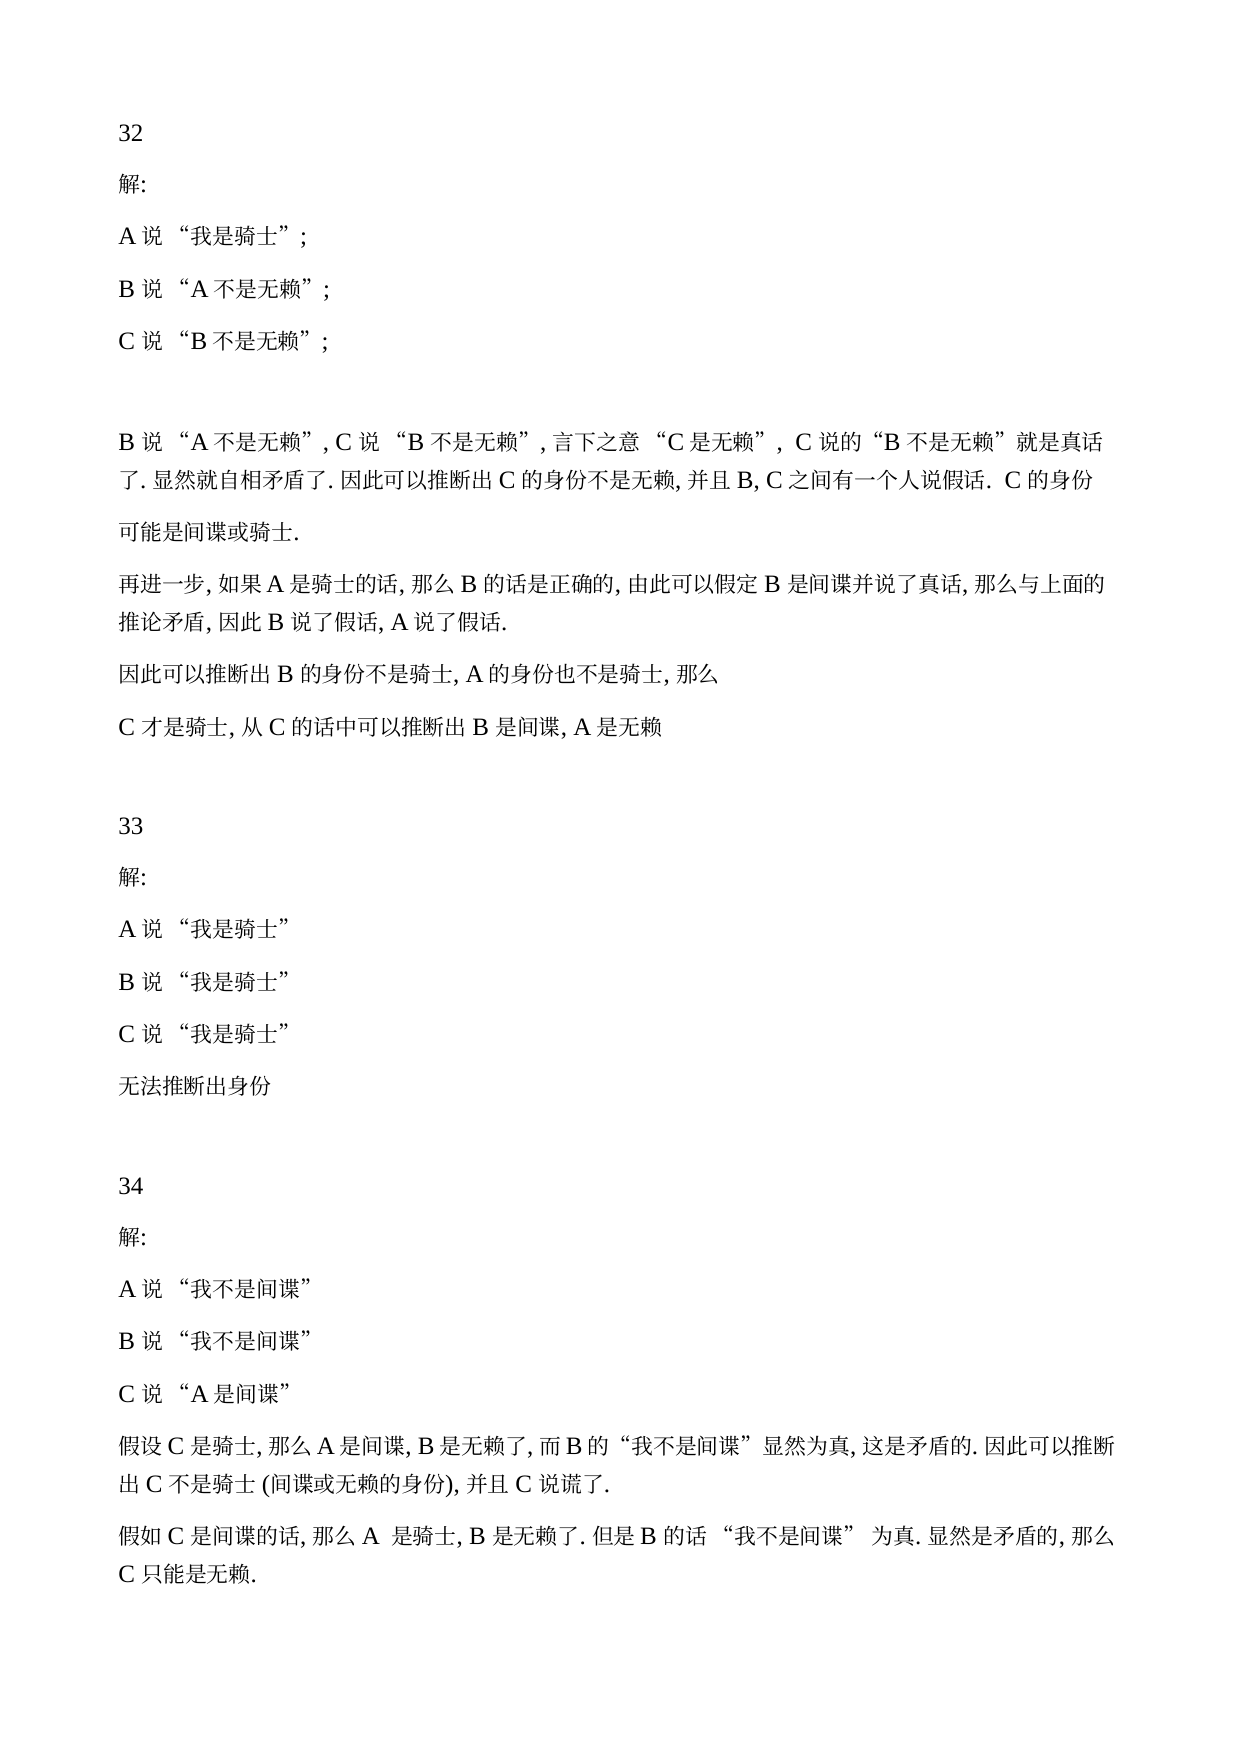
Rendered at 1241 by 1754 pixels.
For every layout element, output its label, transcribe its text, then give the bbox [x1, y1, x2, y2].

text C 说 “A是间谍” [118, 1377, 1122, 1408]
text B 说 “A 不是无赖”, C 说 “B 不是无赖”, 言下之意 “C是无赖”, C 说的“B 不是无赖”就是真话了. 显然就自相矛盾了. 因此可以推断出 C 的身份不是无赖, 并且 B, C 之间有一个人说假话. C 的身份 [118, 425, 1122, 494]
text B 说 “我是骑士” [118, 965, 1122, 996]
text 解: [118, 167, 1122, 199]
text 可能是间谍或骑士. [118, 515, 1122, 547]
text 32 [118, 118, 1122, 147]
text 解: [118, 860, 1122, 892]
text C 才是骑士, 从 C 的话中可以推断出 B 是间谍, A 是无赖 [118, 710, 1122, 741]
text 假设 C 是骑士, 那么A 是间谍, B是无赖了, 而B的“我不是间谍”显然为真, 这是矛盾的. 因此可以推断出 C 不是骑士 (间谍或无赖的身份), 并且 C 说谎了. [118, 1429, 1122, 1498]
text C 说 “B不是无赖”; [118, 324, 1122, 356]
text 无法推断出身份 [118, 1069, 1122, 1101]
text A 说 “我是骑士”; [118, 219, 1122, 251]
text B 说 “A不是无赖”; [118, 272, 1122, 303]
text 假如 C 是间谍的话, 那么 A 是骑士, B 是无赖了. 但是B 的话 “我不是间谍” 为真. 显然是矛盾的, 那么 C 只能是无赖. [118, 1519, 1122, 1588]
text 33 [118, 811, 1122, 840]
text A 说 “我是骑士” [118, 913, 1122, 944]
text 因此可以推断出 B 的身份不是骑士, A 的身份也不是骑士, 那么 [118, 658, 1122, 689]
text 再进一步, 如果A 是骑士的话, 那么 B 的话是正确的, 由此可以假定 B 是间谍并说了真话, 那么与上面的推论矛盾, 因此 B 说了假话, A 说了假话. [118, 568, 1122, 637]
text 34 [118, 1171, 1122, 1200]
text C 说 “我是骑士” [118, 1017, 1122, 1049]
text B 说 “我不是间谍” [118, 1324, 1122, 1356]
text A 说 “我不是间谍” [118, 1272, 1122, 1304]
text 解: [118, 1220, 1122, 1251]
